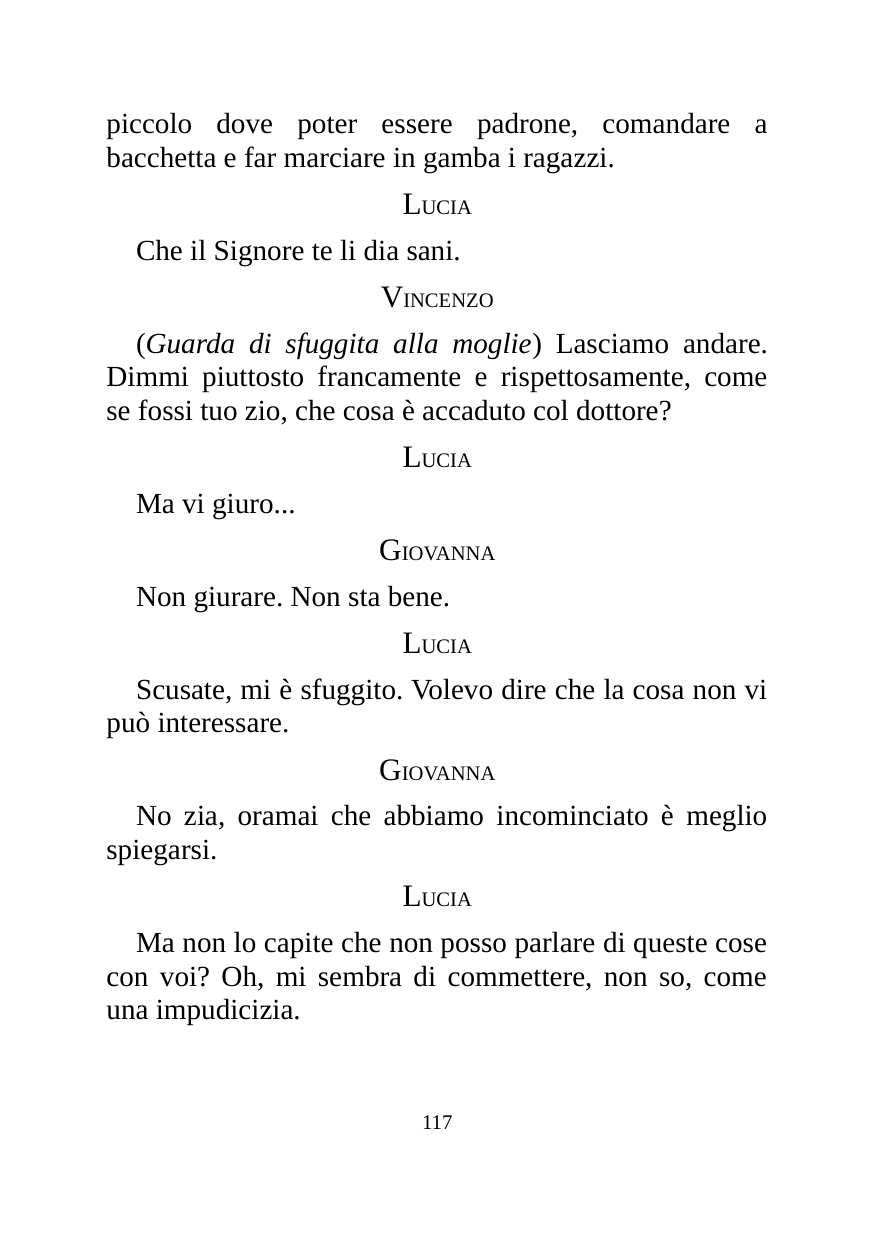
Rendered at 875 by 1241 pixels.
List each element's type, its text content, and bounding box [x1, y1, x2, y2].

text No zia, oramai che abbiamo incominciato è meglio spiegarsi. [106, 798, 768, 866]
text Lucia [106, 185, 768, 221]
text Vincenzo [106, 278, 768, 314]
text Giovanna [106, 751, 768, 787]
text Ma vi giuro... [106, 486, 768, 519]
text Lucia [106, 877, 768, 913]
text Non giurare. Non sta bene. [106, 579, 768, 612]
text Lucia [106, 624, 768, 660]
text (Guarda di sfuggita alla moglie) Lasciamo andare. Dimmi piuttosto francamente e rispettosamente, come se fossi tuo zio, che cosa è accaduto col dottore? [106, 326, 768, 426]
text Giovanna [106, 531, 768, 567]
text Che il Signore te li dia sani. [106, 233, 768, 266]
text piccolo dove poter essere padrone, comandare a bacchetta e far marciare in gamba i ragazzi. [106, 106, 768, 173]
text Scusate, mi è sfuggito. Volevo dire che la cosa non vi può interessare. [106, 672, 768, 739]
text Lucia [106, 438, 768, 474]
text Ma non lo capite che non posso parlare di queste cose con voi? Oh, mi sembra di commettere, non so, come una impudicizia. [106, 925, 768, 1026]
